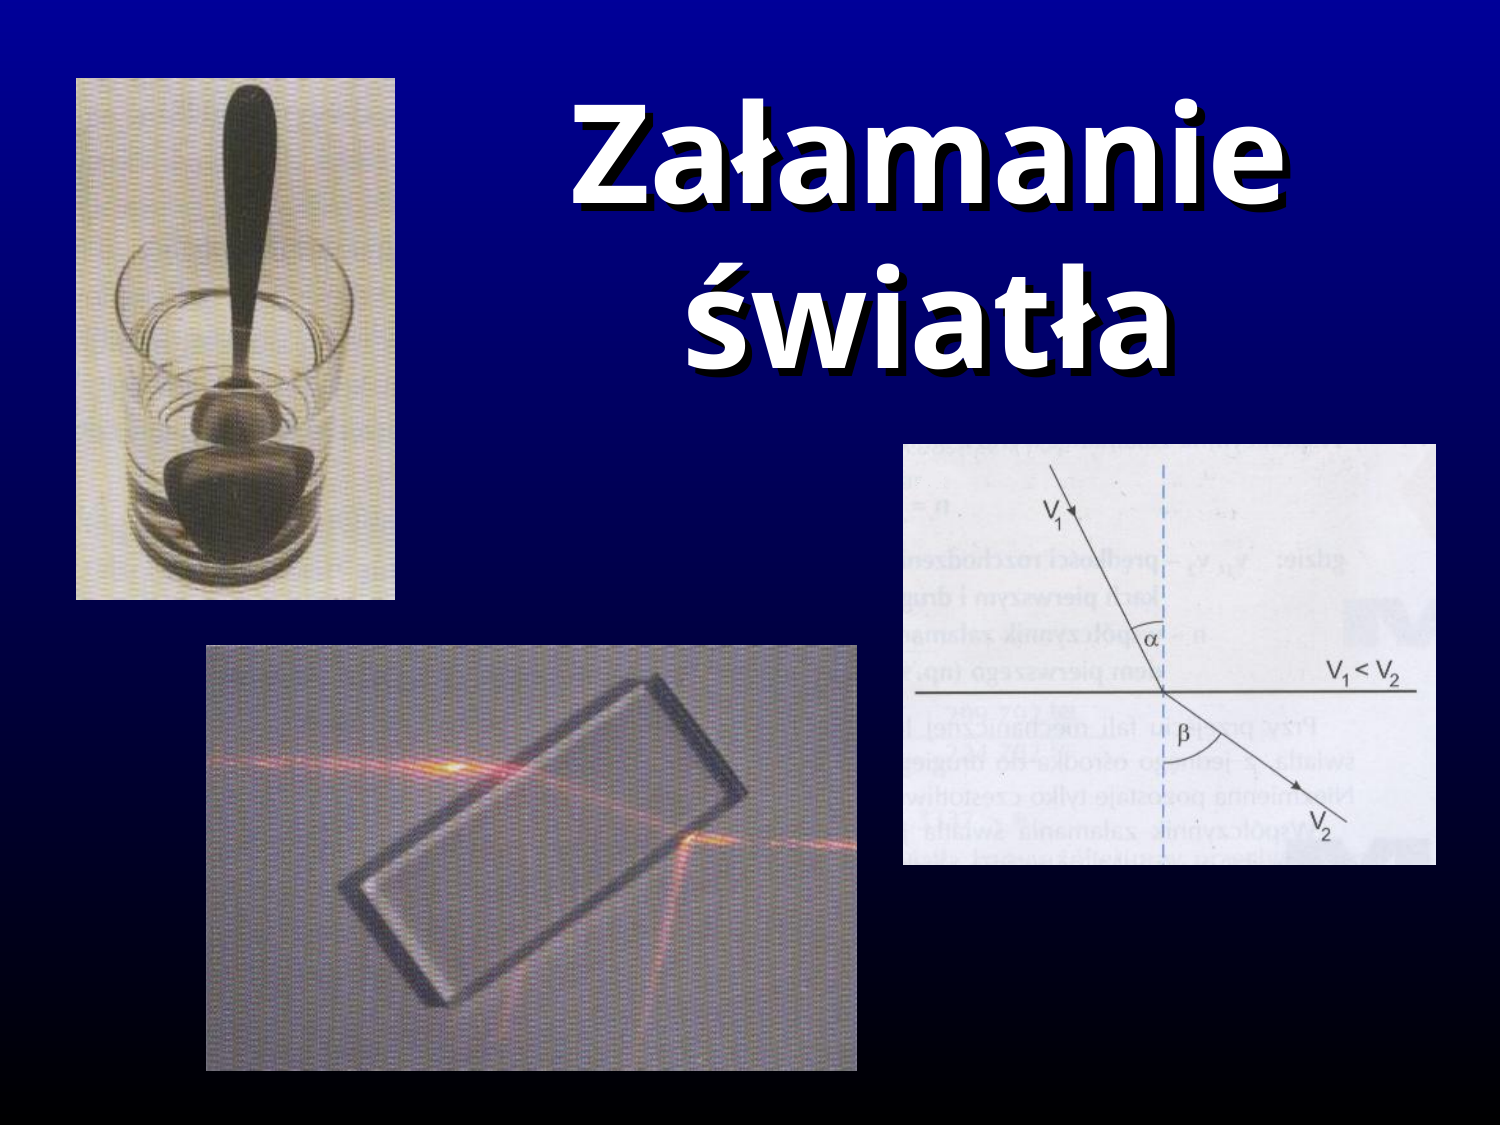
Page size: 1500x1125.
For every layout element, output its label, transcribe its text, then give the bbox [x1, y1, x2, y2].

picture [903, 444, 1436, 865]
picture [206, 645, 857, 1071]
picture [76, 78, 395, 601]
text_box Załamanie światła [472, 58, 1388, 405]
